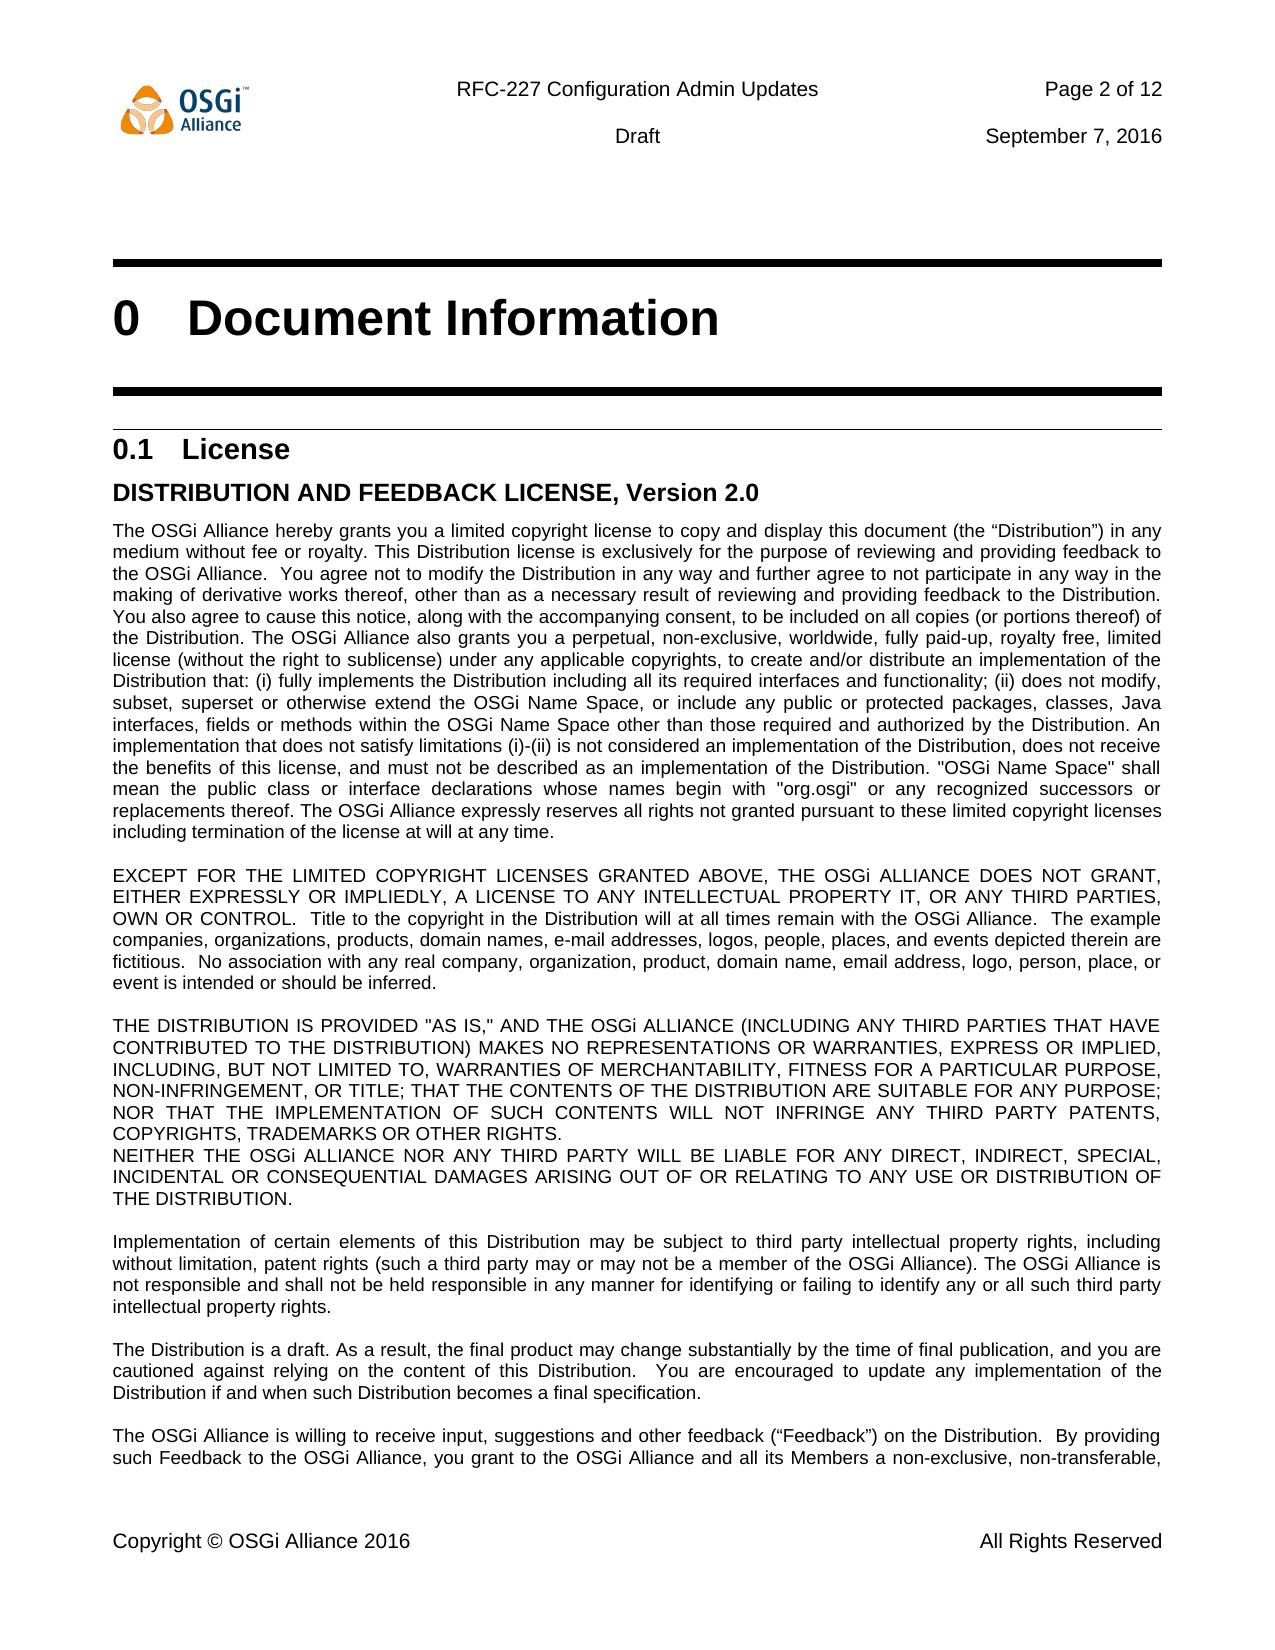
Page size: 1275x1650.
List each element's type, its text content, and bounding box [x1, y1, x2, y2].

text The OSGi Alliance is willing to receive input, suggestions and other feedback (“Feedback”) on the Distribution. By providing such Feedback to the OSGi Alliance, you grant to the OSGi Alliance and all its Members a non-exclusive, non-transferable, [112, 1425, 1162, 1468]
text NEITHER THE OSGi ALLIANCE NOR ANY THIRD PARTY WILL BE LIABLE FOR ANY DIRECT, INDIRECT, SPECIAL, INCIDENTAL OR CONSEQUENTIAL DAMAGES ARISING OUT OF OR RELATING TO ANY USE OR DISTRIBUTION OF THE DISTRIBUTION. [112, 1145, 1162, 1209]
text Implementation of certain elements of this Distribution may be subject to third party intellectual property rights, including without limitation, patent rights (such a third party may or may not be a member of the OSGi Alliance). The OSGi Alliance is not responsible and shall not be held responsible in any manner for identifying or failing to identify any or all such third party intellectual property rights. [112, 1231, 1162, 1317]
text EXCEPT FOR THE LIMITED COPYRIGHT LICENSES GRANTED ABOVE, THE OSGi ALLIANCE DOES NOT GRANT, EITHER EXPRESSLY OR IMPLIEDLY, A LICENSE TO ANY INTELLECTUAL PROPERTY IT, OR ANY THIRD PARTIES, OWN OR CONTROL. Title to the copyright in the Distribution will at all times remain with the OSGi Alliance. The example companies, organizations, products, domain names, e-mail addresses, logos, people, places, and events depicted therein are fictitious. No association with any real company, organization, product, domain name, email address, logo, person, place, or event is intended or should be inferred. [112, 864, 1162, 994]
subtitle Document Information [112, 260, 1162, 396]
picture [113, 78, 257, 142]
text DISTRIBUTION AND FEEDBACK LICENSE, Version 2.0 [112, 478, 1162, 507]
text THE DISTRIBUTION IS PROVIDED "AS IS," AND THE OSGi ALLIANCE (INCLUDING ANY THIRD PARTIES THAT HAVE CONTRIBUTED TO THE DISTRIBUTION) MAKES NO REPRESENTATIONS OR WARRANTIES, EXPRESS OR IMPLIED, INCLUDING, BUT NOT LIMITED TO, WARRANTIES OF MERCHANTABILITY, FITNESS FOR A PARTICULAR PURPOSE, NON-INFRINGEMENT, OR TITLE; THAT THE CONTENTS OF THE DISTRIBUTION ARE SUITABLE FOR ANY PURPOSE; NOR THAT THE IMPLEMENTATION OF SUCH CONTENTS WILL NOT INFRINGE ANY THIRD PARTY PATENTS, COPYRIGHTS, TRADEMARKS OR OTHER RIGHTS. [112, 1015, 1162, 1145]
text The OSGi Alliance hereby grants you a limited copyright license to copy and display this document (the “Distribution”) in any medium without fee or royalty. This Distribution license is exclusively for the purpose of reviewing and providing feedback to the OSGi Alliance. You agree not to modify the Distribution in any way and further agree to not participate in any way in the making of derivative works thereof, other than as a necessary result of reviewing and providing feedback to the Distribution. You also agree to cause this notice, along with the accompanying consent, to be included on all copies (or portions thereof) of the Distribution. The OSGi Alliance also grants you a perpetual, non-exclusive, worldwide, fully paid-up, royalty free, limited license (without the right to sublicense) under any applicable copyrights, to create and/or distribute an implementation of the Distribution that: (i) fully implements the Distribution including all its required interfaces and functionality; (ii) does not modify, subset, superset or otherwise extend the OSGi Name Space, or include any public or protected packages, classes, Java interfaces, fields or methods within the OSGi Name Space other than those required and authorized by the Distribution. An implementation that does not satisfy limitations (i)-(ii) is not considered an implementation of the Distribution, does not receive the benefits of this license, and must not be described as an implementation of the Distribution. "OSGi Name Space" shall mean the public class or interface declarations whose names begin with "org.osgi" or any recognized successors or replacements thereof. The OSGi Alliance expressly reserves all rights not granted pursuant to these limited copyright licenses including termination of the license at will at any time. [112, 519, 1162, 843]
subtitle License [112, 430, 1162, 466]
text The Distribution is a draft. As a result, the final product may change substantially by the time of final publication, and you are cautioned against relying on the content of this Distribution. You are encouraged to update any implementation of the Distribution if and when such Distribution becomes a final specification. [112, 1339, 1162, 1403]
